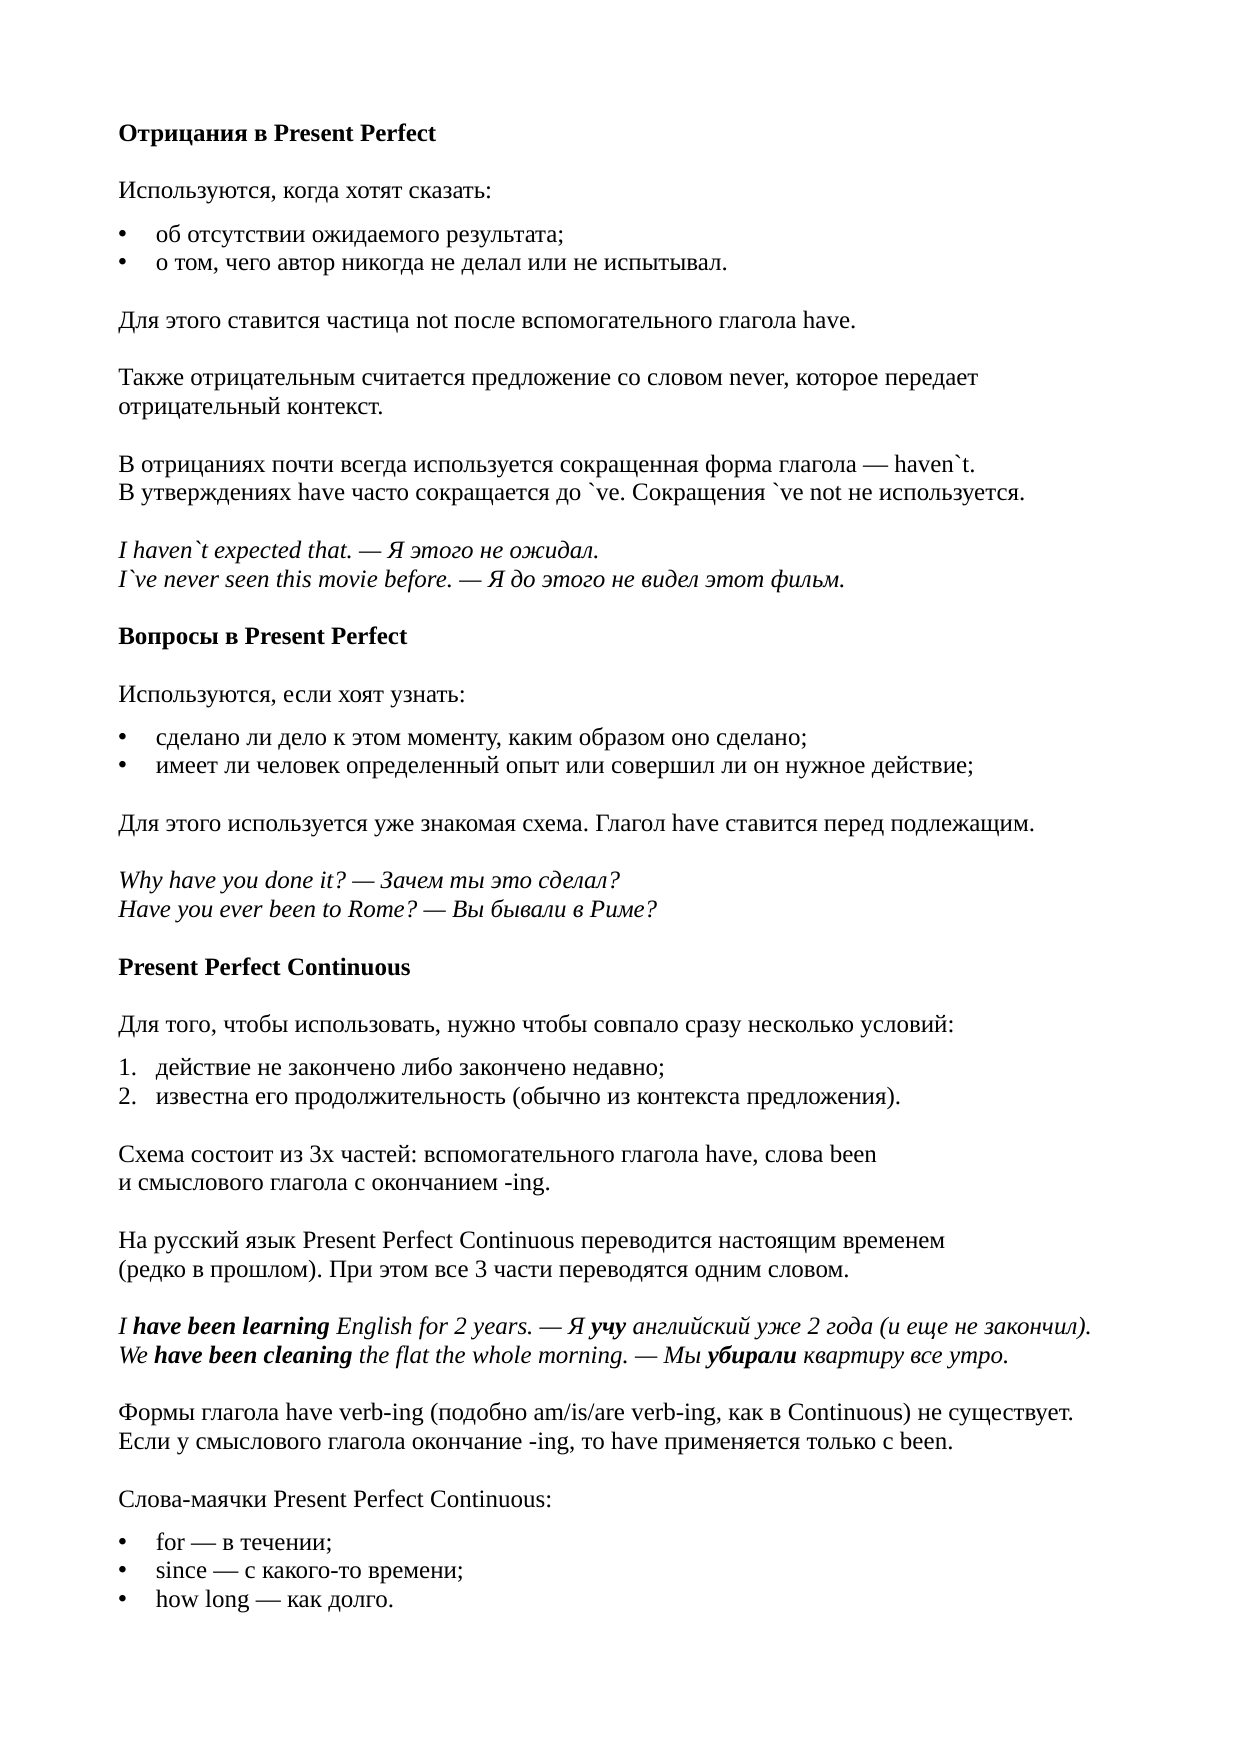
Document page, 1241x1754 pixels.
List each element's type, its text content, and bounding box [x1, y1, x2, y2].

text Формы глагола have verb-ing (подобно am/is/are verb-ing, как в Continuous) не существует. [118, 1397, 1122, 1426]
list for — в течении; [118, 1527, 1122, 1556]
text Have you ever been to Rome? — Вы бывали в Риме? [118, 894, 1122, 923]
list how long — как долго. [118, 1584, 1122, 1613]
text Слова-маячки Present Perfect Continuous: [118, 1484, 1122, 1512]
list известна его продолжительность (обычно из контекста предложения). [118, 1081, 1122, 1110]
list об отсутствии ожидаемого результата; [118, 219, 1122, 247]
text I have been learning English for 2 years. — Я учу английский уже 2 года (и еще не закончил). [118, 1311, 1122, 1340]
text Present Perfect Continuous [118, 952, 1122, 981]
list сделано ли дело к этом моменту, каким образом оно сделано; [118, 722, 1122, 751]
list действие не закончено либо закончено недавно; [118, 1052, 1122, 1081]
text На русский язык Present Perfect Continuous переводится настоящим временем [118, 1225, 1122, 1254]
text Для этого используется уже знакомая схема. Глагол have ставится перед подлежащим. [118, 808, 1122, 837]
text Также отрицательным считается предложение со словом never, которое передает отрицательный контекст. [118, 362, 1122, 420]
text В отрицаниях почти всегда используется сокращенная форма глагола — haven`t. [118, 449, 1122, 477]
text Отрицания в Present Perfect [118, 118, 1122, 147]
list о том, чего автор никогда не делал или не испытывал. [118, 247, 1122, 276]
text Используются, если хоят узнать: [118, 679, 1122, 707]
text Если у смыслового глагола окончание -ing, то have применяется только с been. [118, 1426, 1122, 1455]
list имеет ли человек определенный опыт или совершил ли он нужное действие; [118, 751, 1122, 779]
text и смыслового глагола с окончанием -ing. [118, 1167, 1122, 1196]
text Для этого ставится частица not после вспомогательного глагола have. [118, 305, 1122, 334]
text I`ve never seen this movie before. — Я до этого не видел этот фильм. [118, 564, 1122, 592]
text Схема состоит из 3х частей: вспомогательного глагола have, слова been [118, 1139, 1122, 1167]
list since — с какого-то времени; [118, 1556, 1122, 1584]
text В утверждениях have часто сокращается до `ve. Сокращения `ve not не используется. [118, 477, 1122, 506]
text Используются, когда хотят сказать: [118, 176, 1122, 204]
text Вопросы в Present Perfect [118, 621, 1122, 650]
text (редко в прошлом). При этом все 3 части переводятся одним словом. [118, 1254, 1122, 1282]
text Why have you done it? — Зачем ты это сделал? [118, 866, 1122, 894]
text We have been cleaning the flat the whole morning. — Мы убирали квартиру все утро. [118, 1340, 1122, 1369]
text I haven`t expected that. — Я этого не ожидал. [118, 535, 1122, 564]
text Для того, чтобы использовать, нужно чтобы совпало сразу несколько условий: [118, 1009, 1122, 1038]
